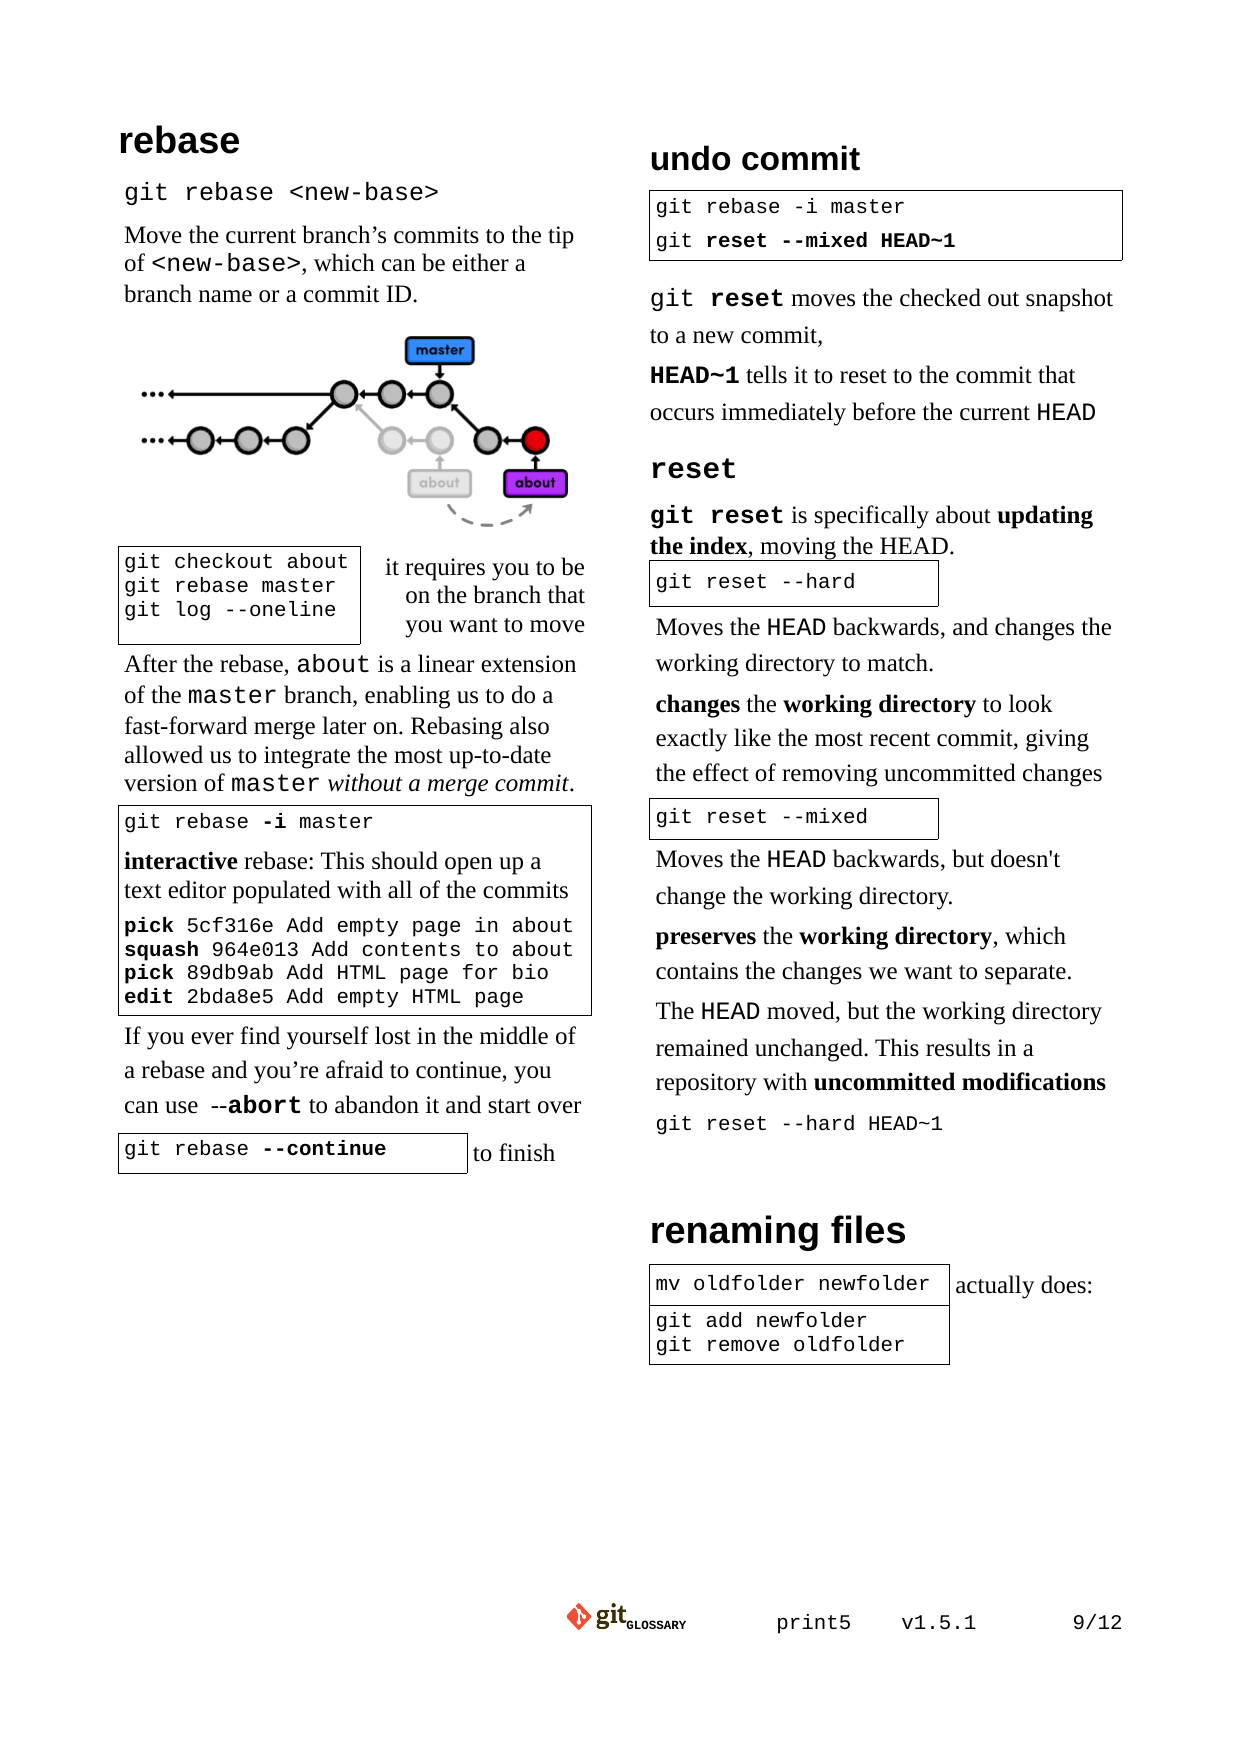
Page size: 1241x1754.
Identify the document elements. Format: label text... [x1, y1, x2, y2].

table_cell [950, 1305, 1122, 1363]
table_cell it requires you to be on the branch that you want to move [361, 546, 591, 643]
text git reset is specifically about updating the index, moving the HEAD. [649, 500, 1122, 560]
table_cell git reset --mixed [650, 799, 938, 838]
table_header git rebase <new-base> [118, 174, 591, 214]
subtitle reset [649, 454, 1122, 488]
table_cell interactive rebase: This should open up a text editor populated with all of the commits [119, 840, 591, 909]
table_cell Move the current branch’s commits to the tip of <new-base>, which can be either a branch name or a commit ID. [118, 214, 591, 314]
table_cell pick 5cf316e Add empty page in about squash 964e013 Add contents to about pick 89db9ab Add HTML page for bio edit 2bda8e5 Add empty HTML page [119, 909, 591, 1015]
picture [566, 1603, 627, 1630]
table_cell Moves the HEAD backwards, and changes the working directory to match. changes the working directory to look exactly like the most recent commit, giving the effect of removing uncommitted changes [650, 606, 1121, 798]
table_cell git rebase --continue [119, 1134, 467, 1173]
table_cell Moves the HEAD backwards, but doesn't change the working directory. preserves the working directory, which contains the changes we want to separate. The HEAD moved, but the working directory remained unchanged. This results in a repository with uncommitted modifications [650, 839, 1121, 1108]
table_cell git add newfolder git remove oldfolder [650, 1306, 949, 1363]
subtitle rebase [118, 118, 591, 162]
text git reset moves the checked out snapshot to a new commit, [649, 283, 1122, 349]
table_header [939, 560, 1121, 606]
table_cell git reset --hard HEAD~1 [650, 1108, 1121, 1143]
table_cell git rebase -i master [119, 806, 591, 840]
table_header git reset --hard [650, 561, 938, 606]
subtitle renaming files [649, 1208, 1122, 1252]
table_header mv oldfolder newfolder [650, 1265, 949, 1305]
table_cell git checkout about git rebase master git log --oneline [119, 547, 360, 643]
table_cell After the rebase, about is a linear extension of the master branch, enabling us to do a fast-forward merge later on. Rebasing also allowed us to integrate the most up-to-date version of master without a merge commit. [118, 644, 591, 805]
table_cell [939, 798, 1121, 838]
table_cell [118, 314, 591, 546]
text HEAD~1 tells it to reset to the commit that occurs immediately before the current HEAD [649, 360, 1122, 428]
subtitle undo commit [649, 139, 1122, 178]
table_header git rebase -i master git reset --mixed HEAD~1 [650, 191, 1122, 259]
table_header actually does: [950, 1264, 1122, 1305]
table_cell If you ever find yourself lost in the middle of a rebase and you’re afraid to continue, you can use --abort to abandon it and start over [118, 1016, 591, 1133]
table_cell to finish [468, 1133, 591, 1173]
picture [123, 319, 585, 540]
